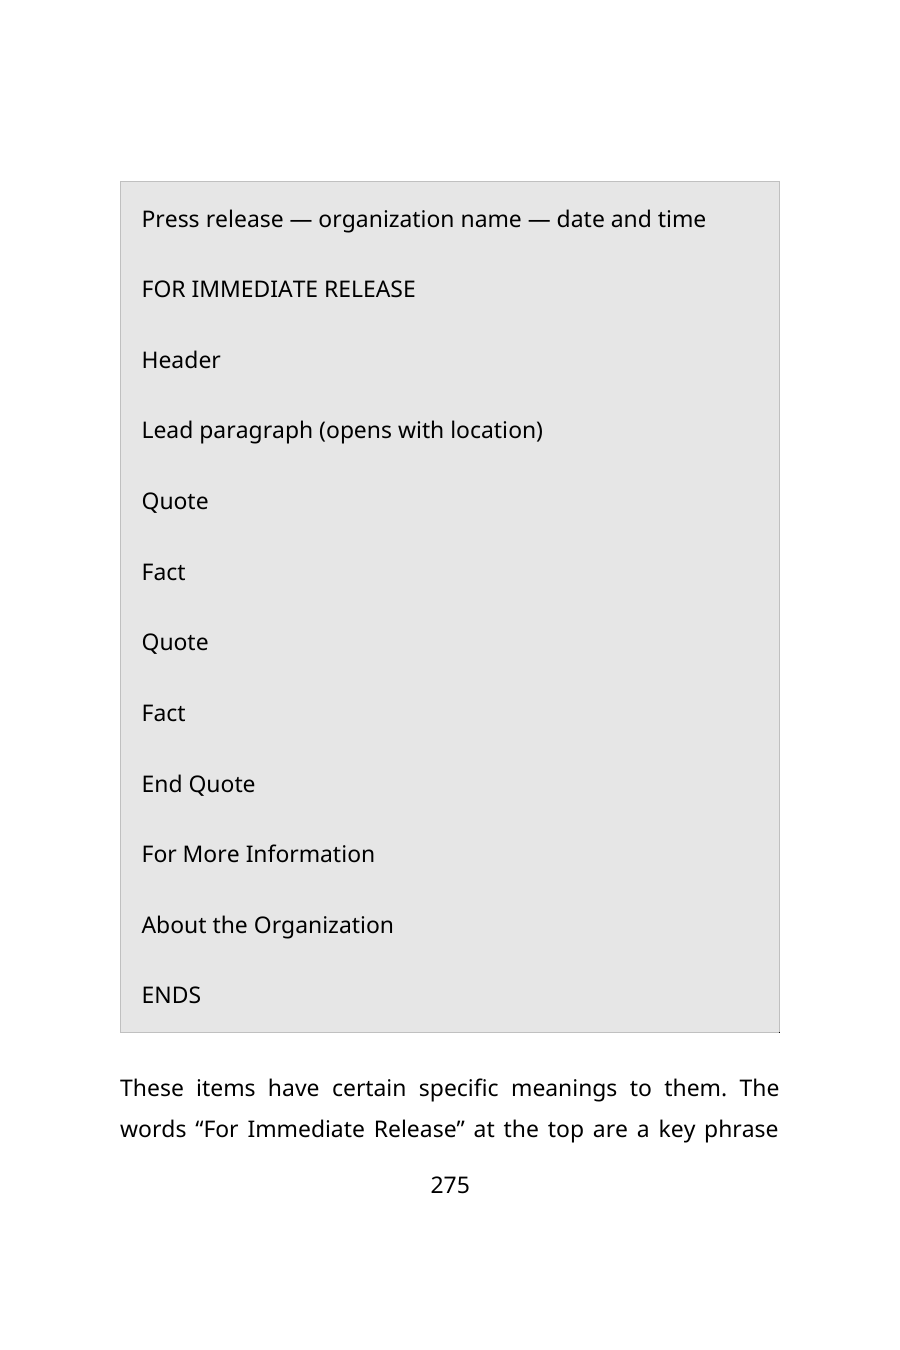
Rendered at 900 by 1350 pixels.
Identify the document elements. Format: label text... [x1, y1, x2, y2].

text ENDS [121, 958, 779, 1032]
text About the Organization [121, 887, 779, 940]
text These items have certain specific meanings to them. The words “For Immediate Release” at the top are a key phrase [120, 1072, 780, 1144]
text Quote [121, 605, 779, 658]
text Header [121, 322, 779, 375]
text End Quote [121, 746, 779, 799]
text Quote [121, 464, 779, 516]
text For More Information [121, 817, 779, 869]
text Fact [121, 534, 779, 587]
text Fact [121, 676, 779, 728]
text Lead paragraph (opens with location) [121, 393, 779, 446]
text Press release — organization name — date and time [121, 182, 779, 234]
text FOR IMMEDIATE RELEASE [121, 252, 779, 304]
